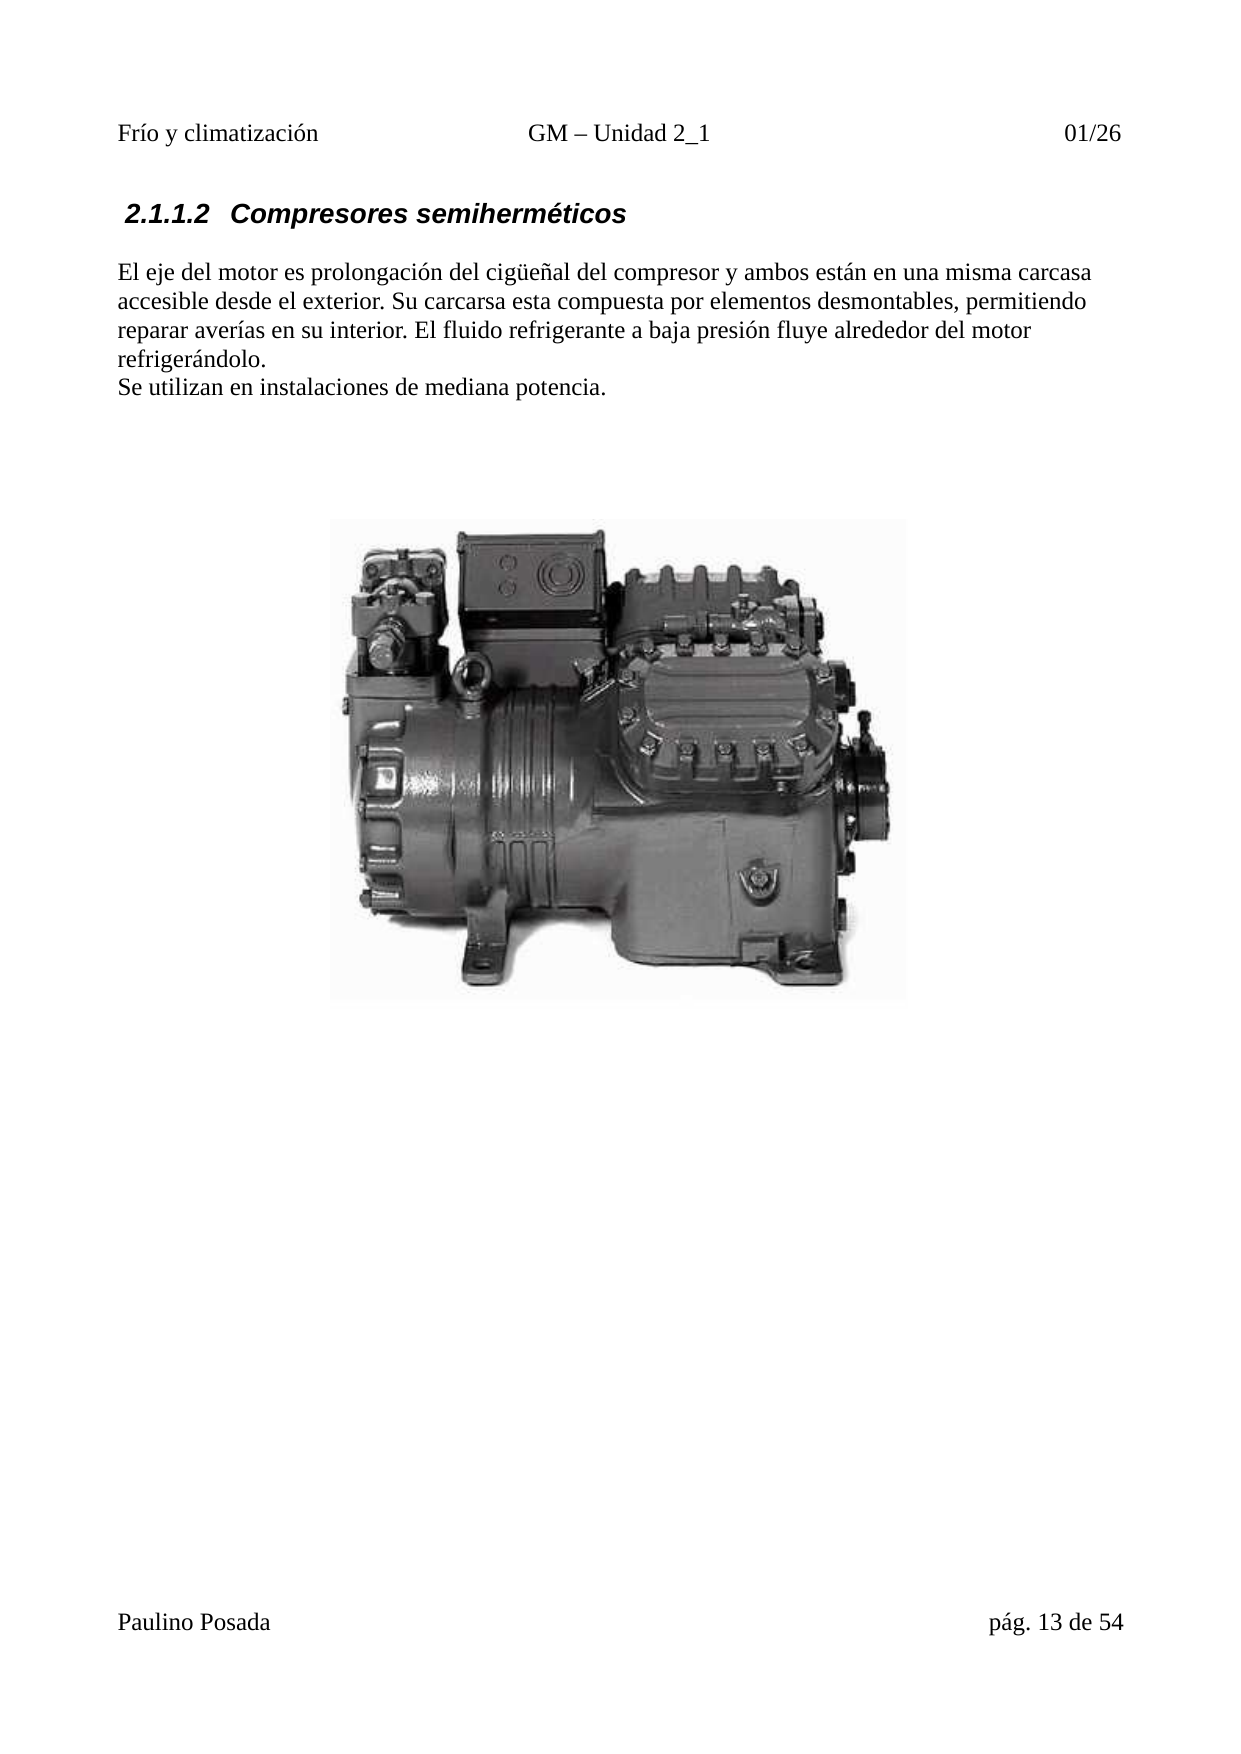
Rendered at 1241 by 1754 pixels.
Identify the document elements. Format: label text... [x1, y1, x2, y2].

picture [330, 519, 909, 1009]
text El eje del motor es prolongación del cigüeñal del compresor y ambos están en una misma carcasa accesible desde el exterior. Su carcarsa esta compuesta por elementos desmontables, permitiendo reparar averías en su interior. El fluido refrigerante a baja presión fluye alrededor del motor refrigerándolo. [117, 257, 1123, 372]
text Se utilizan en instalaciones de mediana potencia. [117, 372, 1123, 401]
subtitle Compresores semiherméticos [117, 197, 1123, 229]
